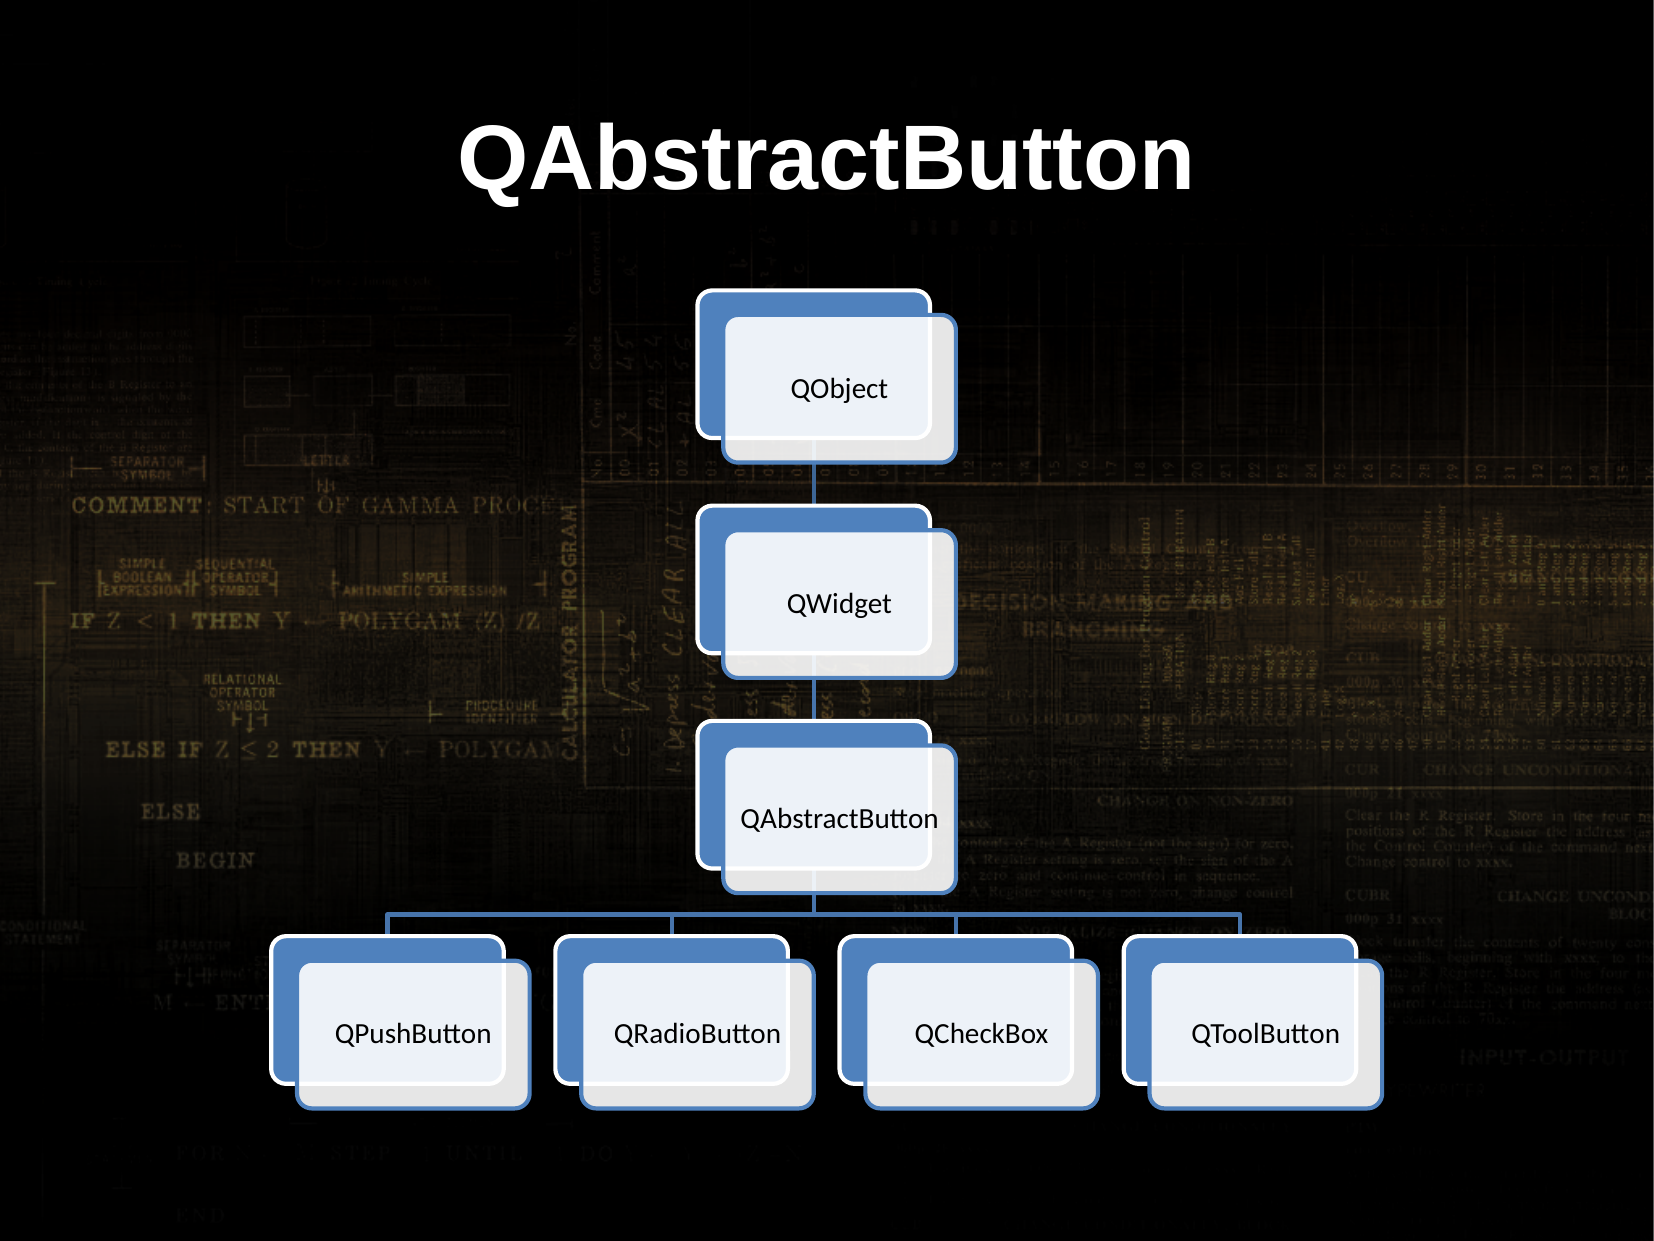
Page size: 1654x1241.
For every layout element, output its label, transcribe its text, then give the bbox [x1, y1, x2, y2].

text_box [1123, 936, 1357, 1084]
text_box QToolButton [1149, 960, 1383, 1109]
text_box QWidget [723, 530, 956, 678]
text_box [271, 936, 504, 1084]
title QAbstractButton [82, 49, 1571, 257]
text_box [555, 936, 788, 1084]
text_box QAbstractButton [723, 745, 956, 894]
text_box QPushButton [297, 960, 530, 1109]
picture [0, 0, 1654, 1241]
text_box [697, 290, 931, 439]
text_box QObject [723, 314, 956, 463]
text_box [839, 936, 1073, 1084]
text_box QCheckBox [865, 960, 1098, 1109]
text_box QRadioButton [581, 960, 814, 1109]
text_box [697, 505, 931, 654]
text_box [697, 720, 931, 869]
